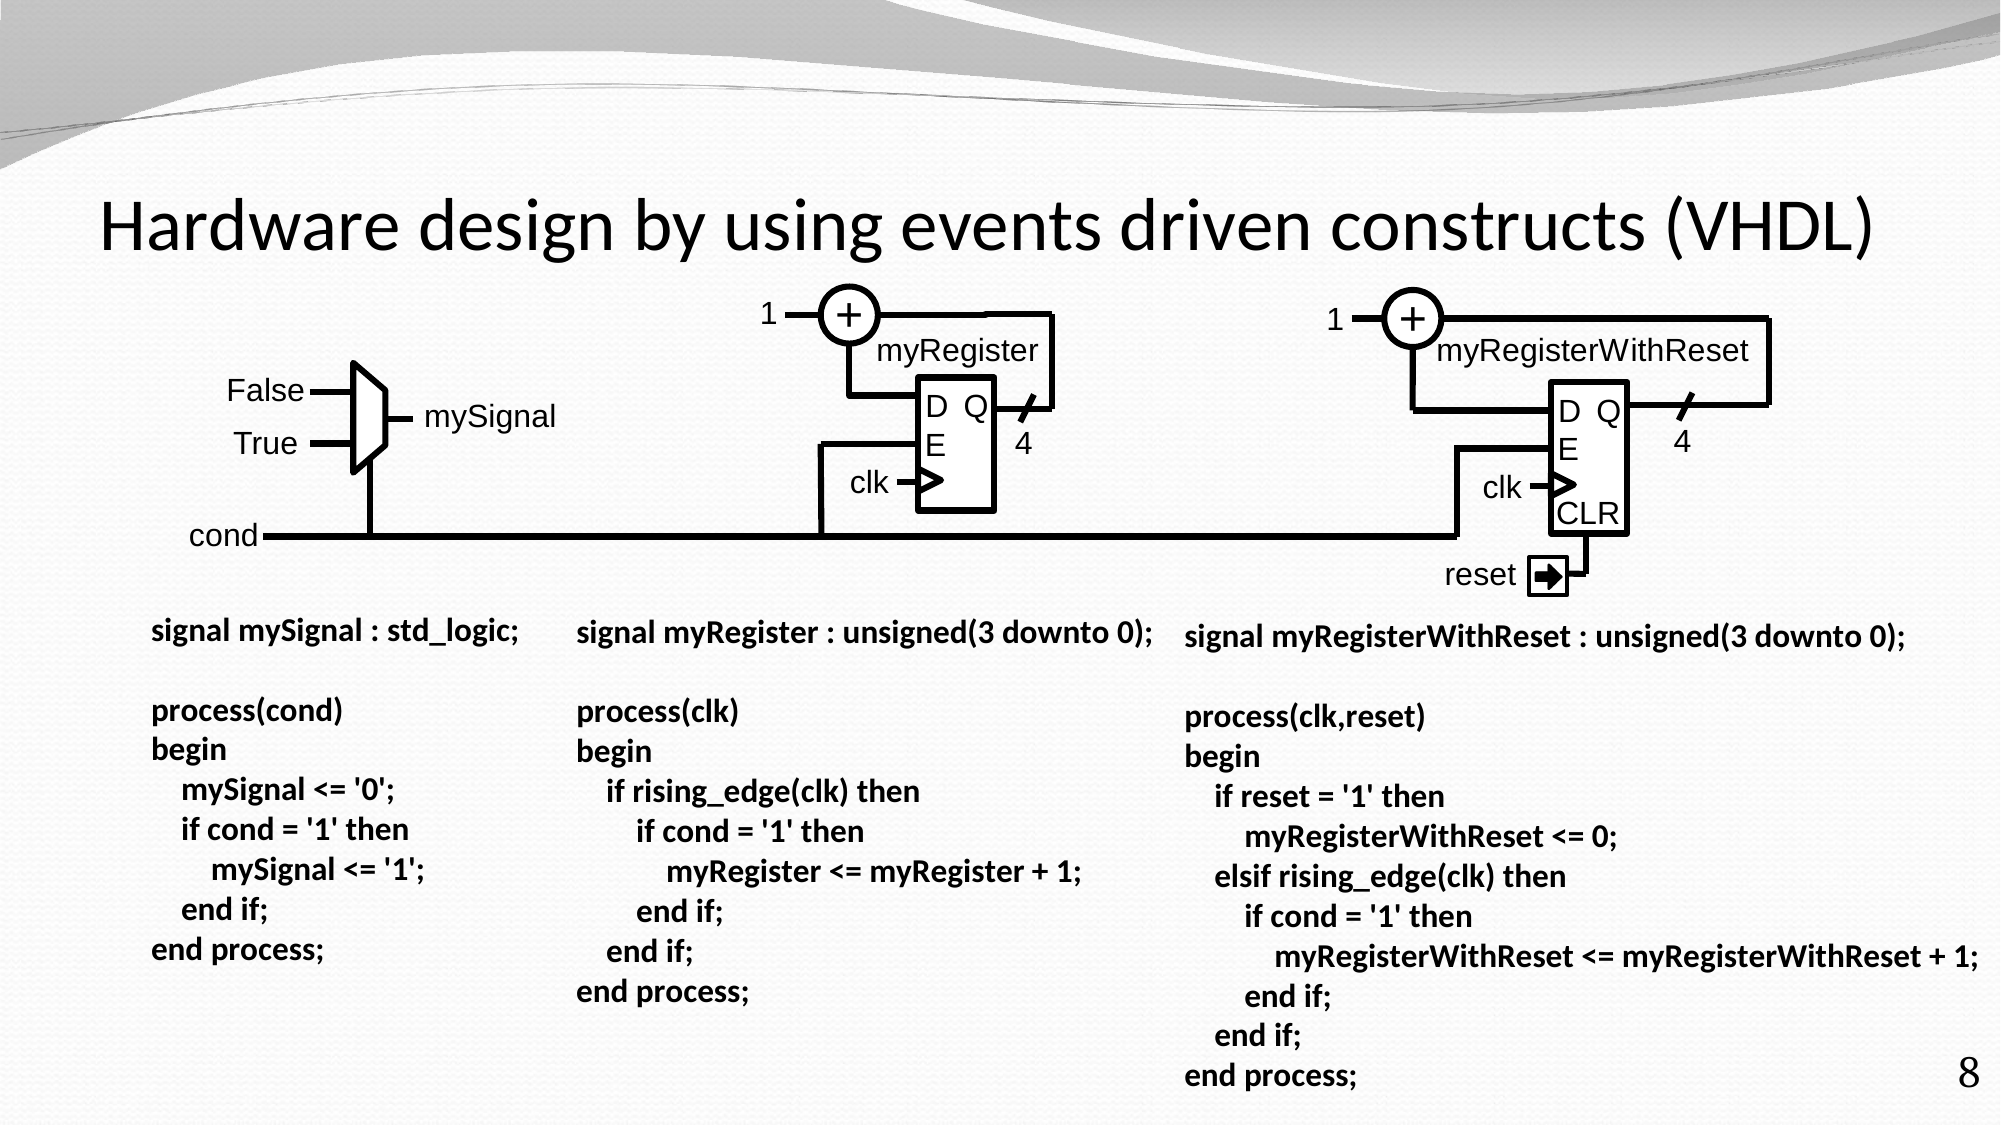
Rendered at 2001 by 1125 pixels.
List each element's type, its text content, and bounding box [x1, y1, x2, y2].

picture [0, 0, 2001, 1125]
text_box [1813, 1042, 1981, 1103]
title Hardware design by using events driven constructs (VHDL) [99, 77, 1969, 266]
text_box signal myRegisterWithReset : unsigned(3 downto 0); process(clk,reset) begin if reset = '1' then myRegisterWithReset <= 0; elsif rising_edge(clk) then if cond = '1' then myRegisterWithReset <= myRegisterWithReset + 1; end if; end if; end process; [1139, 607, 2001, 1117]
text_box signal mySignal : std_logic; process(cond) begin mySignal <= '0'; if cond = '1' then mySignal <= '1'; end if; end process; [106, 600, 674, 1111]
text_box signal myRegister : unsigned(3 downto 0); process(clk) begin if rising_edge(clk) then if cond = '1' then myRegister <= myRegister + 1; end if; end if; end process; [531, 603, 1607, 1027]
